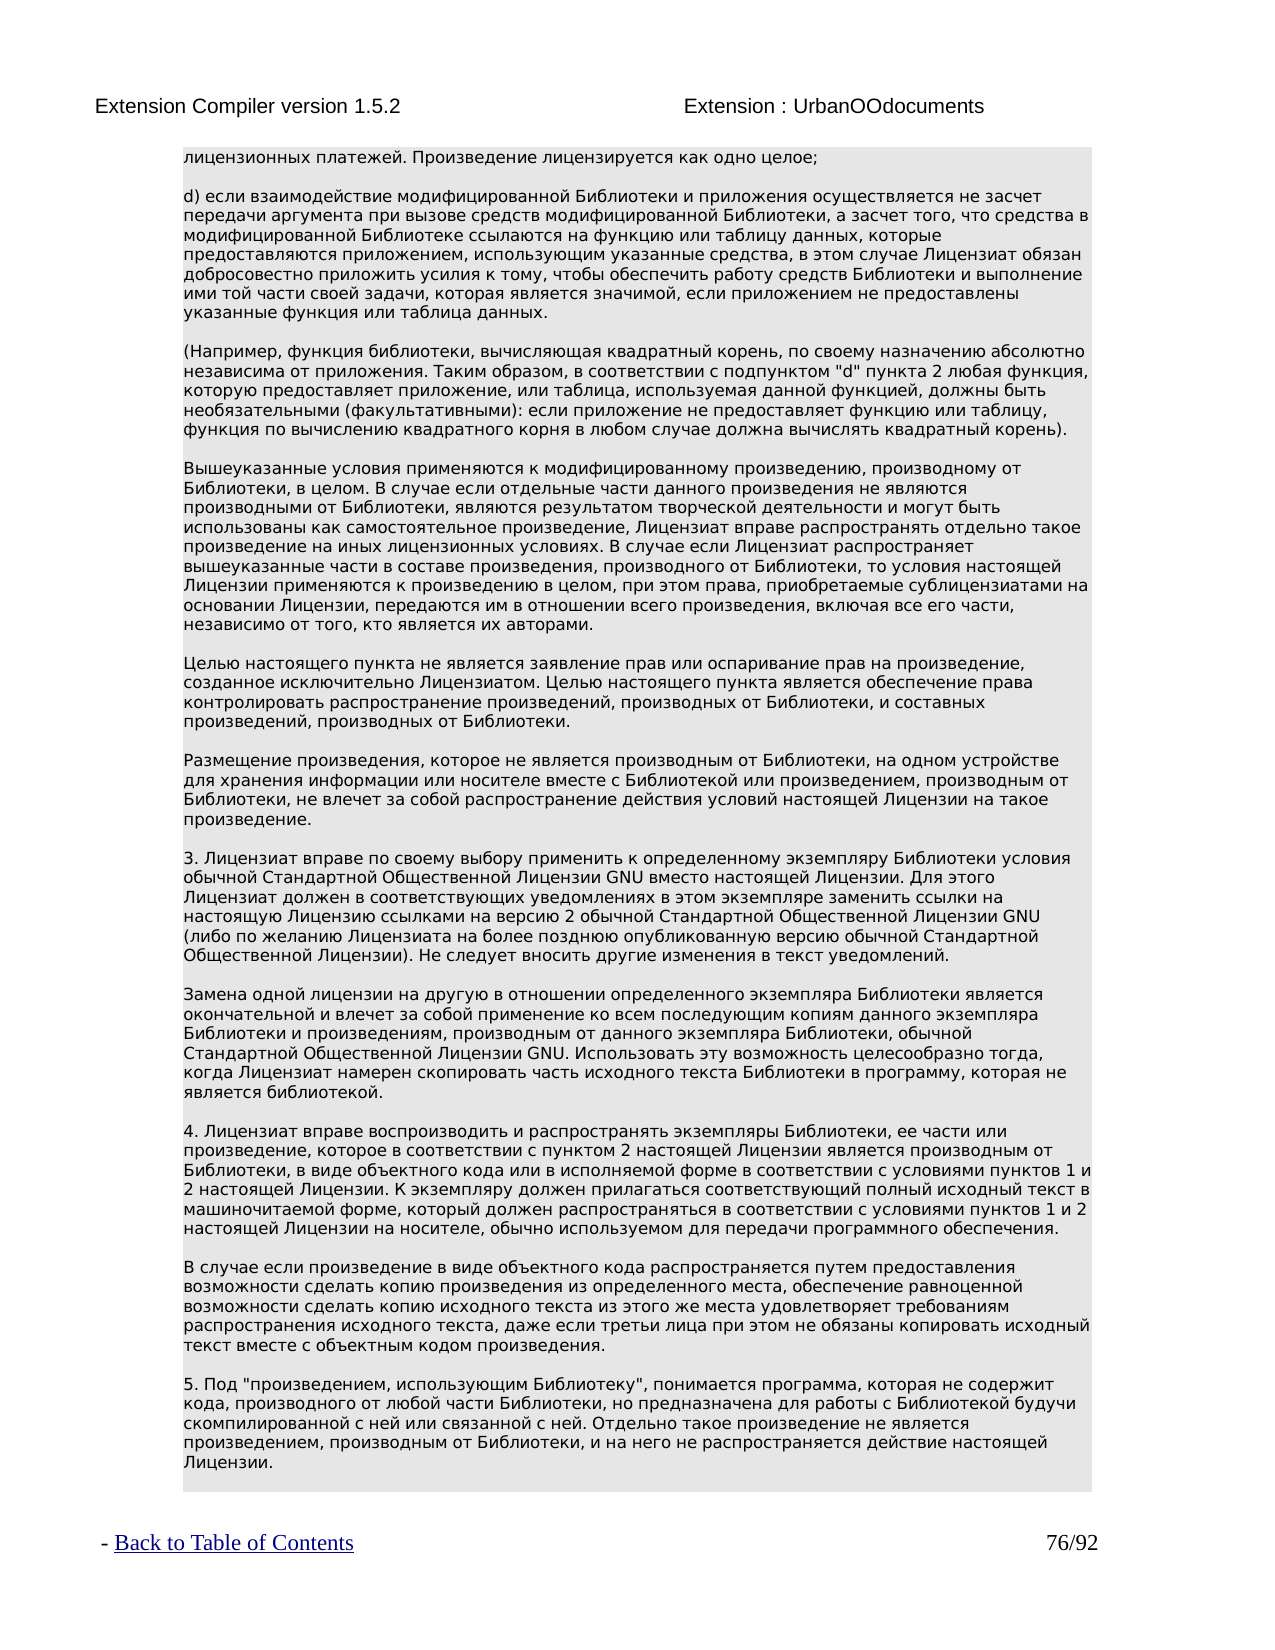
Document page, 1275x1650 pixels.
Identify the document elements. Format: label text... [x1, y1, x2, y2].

text лицензионных платежей. Произведение лицензируется как одно целое; [183, 147, 1092, 167]
text 5. Под "произведением, использующим Библиотеку", понимается программа, которая не содержит кода, производного от любой части Библиотеки, но предназначена для работы с Библиотекой будучи скомпилированной с ней или связанной с ней. Отдельно такое произведение не является произведением, производным от Библиотеки, и на него не распространяется действие настоящей Лицензии. [183, 1375, 1092, 1472]
text 4. Лицензиат вправе воспроизводить и распространять экземпляры Библиотеки, ее части или произведение, которое в соответствии с пунктом 2 настоящей Лицензии является производным от Библиотеки, в виде объектного кода или в исполняемой форме в соответствии с условиями пунктов 1 и 2 настоящей Лицензии. К экземпляру должен прилагаться соответствующий полный исходный текст в машиночитаемой форме, который должен распространяться в соответствии с условиями пунктов 1 и 2 настоящей Лицензии на носителе, обычно используемом для передачи программного обеспечения. [183, 1121, 1092, 1238]
text Вышеуказанные условия применяются к модифицированному произведению, производному от Библиотеки, в целом. В случае если отдельные части данного произведения не являются производными от Библиотеки, являются результатом творческой деятельности и могут быть использованы как самостоятельное произведение, Лицензиат вправе распространять отдельно такое произведение на иных лицензионных условиях. В случае если Лицензиат распространяет вышеуказанные части в составе произведения, производного от Библиотеки, то условия настоящей Лицензии применяются к произведению в целом, при этом права, приобретаемые сублицензиатами на основании Лицензии, передаются им в отношении всего произведения, включая все его части, независимо от того, кто является их авторами. [183, 459, 1092, 634]
text (Например, функция библиотеки, вычисляющая квадратный корень, по своему назначению абсолютно независима от приложения. Таким образом, в соответствии с подпунктом "d" пункта 2 любая функция, которую предоставляет приложение, или таблица, используемая данной функцией, должны быть необязательными (факультативными): если приложение не предоставляет функцию или таблицу, функция по вычислению квадратного корня в любом случае должна вычислять квадратный корень). [183, 342, 1092, 440]
text 3. Лицензиат вправе по своему выбору применить к определенному экземпляру Библиотеки условия обычной Стандартной Общественной Лицензии GNU вместо настоящей Лицензии. Для этого Лицензиат должен в соответствующих уведомлениях в этом экземпляре заменить ссылки на настоящую Лицензию ссылками на версию 2 обычной Стандартной Общественной Лицензии GNU (либо по желанию Лицензиата на более позднюю опубликованную версию обычной Стандартной Общественной Лицензии). Не следует вносить другие изменения в текст уведомлений. [183, 849, 1092, 966]
text Размещение произведения, которое не является производным от Библиотеки, на одном устройстве для хранения информации или носителе вместе с Библиотекой или произведением, производным от Библиотеки, не влечет за собой распространение действия условий настоящей Лицензии на такое произведение. [183, 751, 1092, 829]
text Целью настоящего пункта не является заявление прав или оспаривание прав на произведение, созданное исключительно Лицензиатом. Целью настоящего пункта является обеспечение права контролировать распространение произведений, производных от Библиотеки, и составных произведений, производных от Библиотеки. [183, 654, 1092, 732]
text В случае если произведение в виде объектного кода распространяется путем предоставления возможности сделать копию произведения из определенного места, обеспечение равноценной возможности сделать копию исходного текста из этого же места удовлетворяет требованиям распространения исходного текста, даже если третьи лица при этом не обязаны копировать исходный текст вместе с объектным кодом произведения. [183, 1258, 1092, 1355]
text d) если взаимодействие модифицированной Библиотеки и приложения осуществляется не засчет передачи аргумента при вызове средств модифицированной Библиотеки, а засчет того, что средства в модифицированной Библиотеке ссылаются на функцию или таблицу данных, которые предоставляются приложением, использующим указанные средства, в этом случае Лицензиат обязан добросовестно приложить усилия к тому, чтобы обеспечить работу средств Библиотеки и выполнение ими той части своей задачи, которая является значимой, если приложением не предоставлены указанные функция или таблица данных. [183, 186, 1092, 323]
text Замена одной лицензии на другую в отношении определенного экземпляра Библиотеки является окончательной и влечет за собой применение ко всем последующим копиям данного экземпляра Библиотеки и произведениям, производным от данного экземпляра Библиотеки, обычной Стандартной Общественной Лицензии GNU. Использовать эту возможность целесообразно тогда, когда Лицензиат намерен скопировать часть исходного текста Библиотеки в программу, которая не является библиотекой. [183, 985, 1092, 1102]
